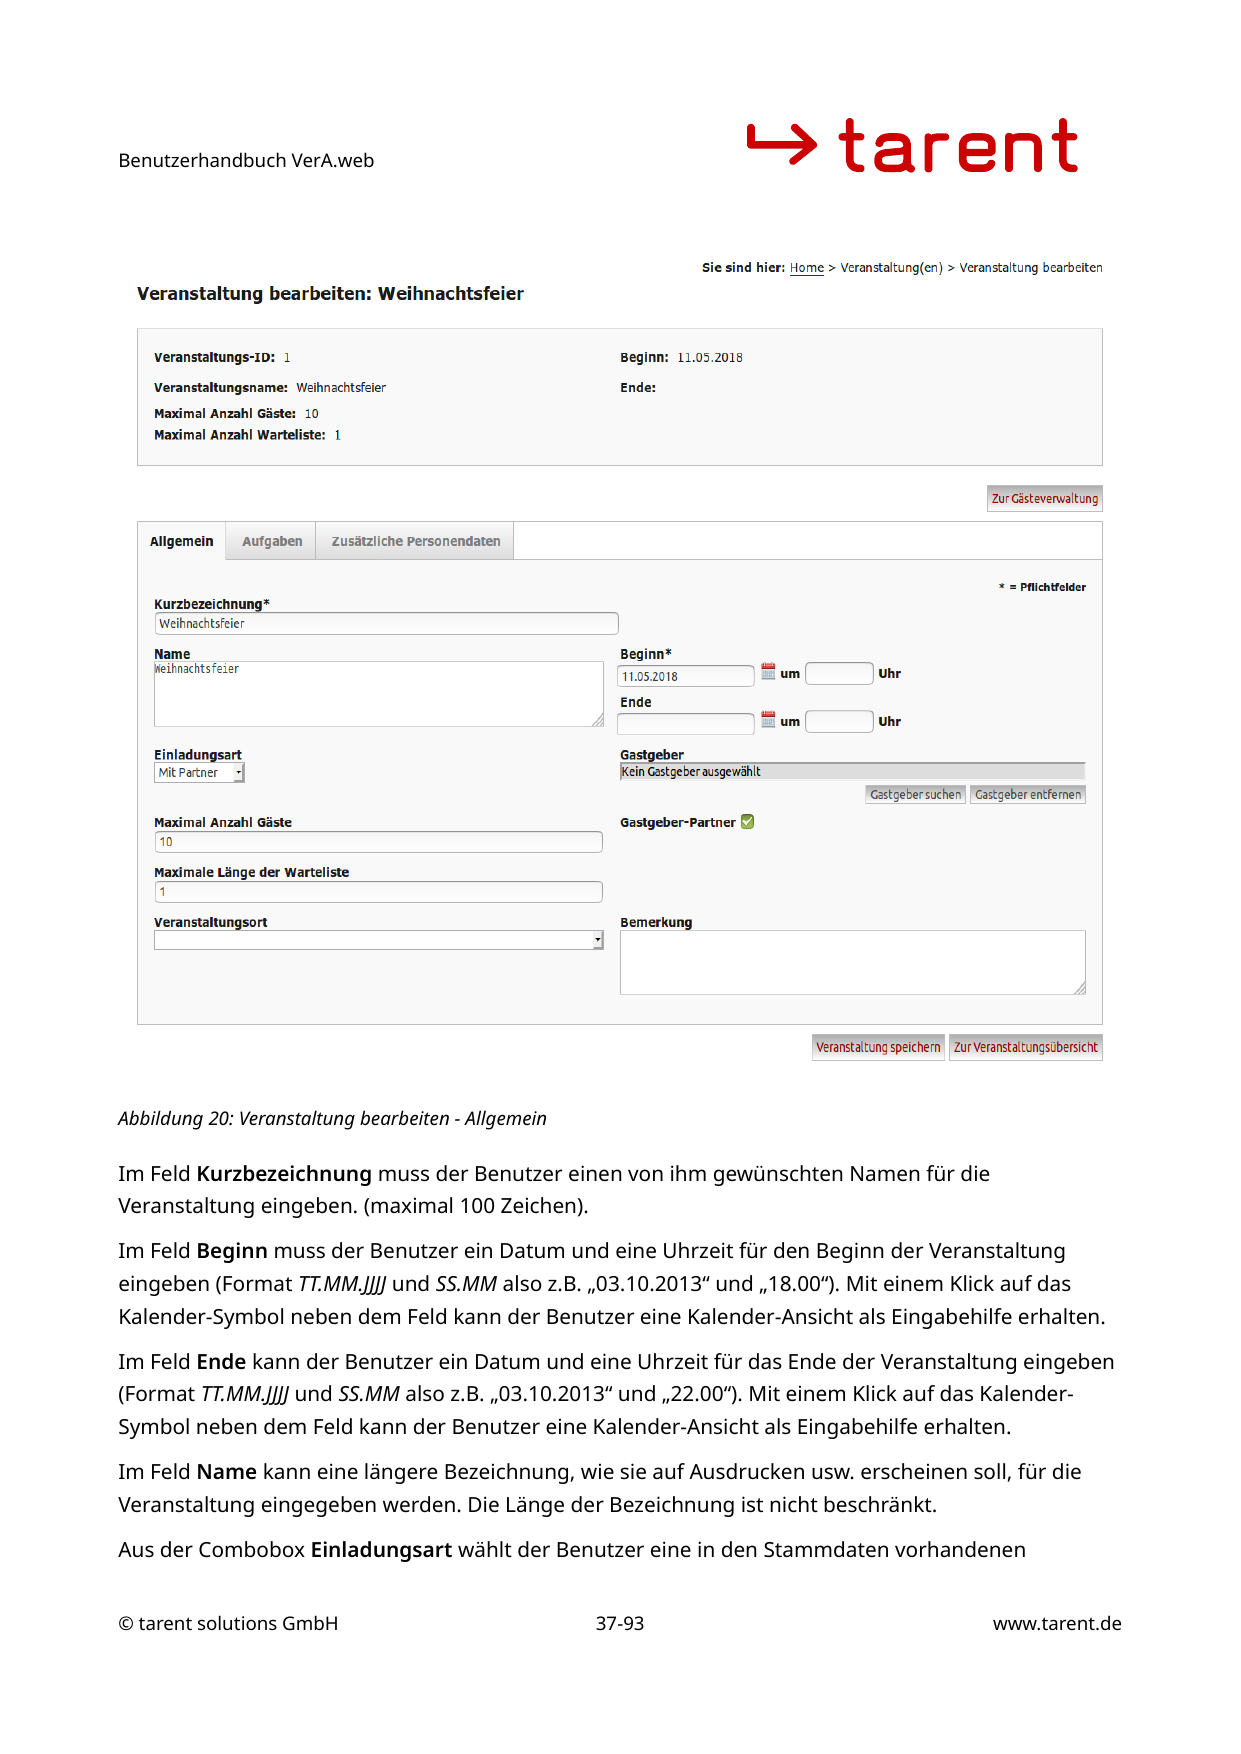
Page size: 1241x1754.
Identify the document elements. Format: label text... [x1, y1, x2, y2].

text Im Feld Name kann eine längere Bezeichnung, wie sie auf Ausdrucken usw. erscheinen soll, für die Veranstaltung eingegeben werden. Die Länge der Bezeichnung ist nicht beschränkt. [118, 1457, 1122, 1518]
text Im Feld Ende kann der Benutzer ein Datum und eine Uhrzeit für das Ende der Veranstaltung eingeben (Format TT.MM.JJJJ und SS.MM also z.B. „03.10.2013“ und „22.00“). Mit einem Klick auf das Kalender-Symbol neben dem Feld kann der Benutzer eine Kalender-Ansicht als Eingabehilfe erhalten. [118, 1347, 1122, 1441]
text Im Feld Kurzbezeichnung muss der Benutzer einen von ihm gewünschten Namen für die Veranstaltung eingeben. (maximal 100 Zeichen). [118, 1131, 1122, 1220]
text Im Feld Beginn muss der Benutzer ein Datum und eine Uhrzeit für den Beginn der Veranstaltung eingeben (Format TT.MM.JJJJ und SS.MM also z.B. „03.10.2013“ und „18.00“). Mit einem Klick auf das Kalender-Symbol neben dem Feld kann der Benutzer eine Kalender-Ansicht als Eingabehilfe erhalten. [118, 1237, 1122, 1330]
picture [118, 255, 1122, 1079]
text Abbildung 20: Veranstaltung bearbeiten - Allgemein [118, 1079, 1122, 1131]
text [118, 232, 1122, 255]
text Aus der Combobox Einladungsart wählt der Benutzer eine in den Stammdaten vorhandenen [118, 1535, 1122, 1563]
